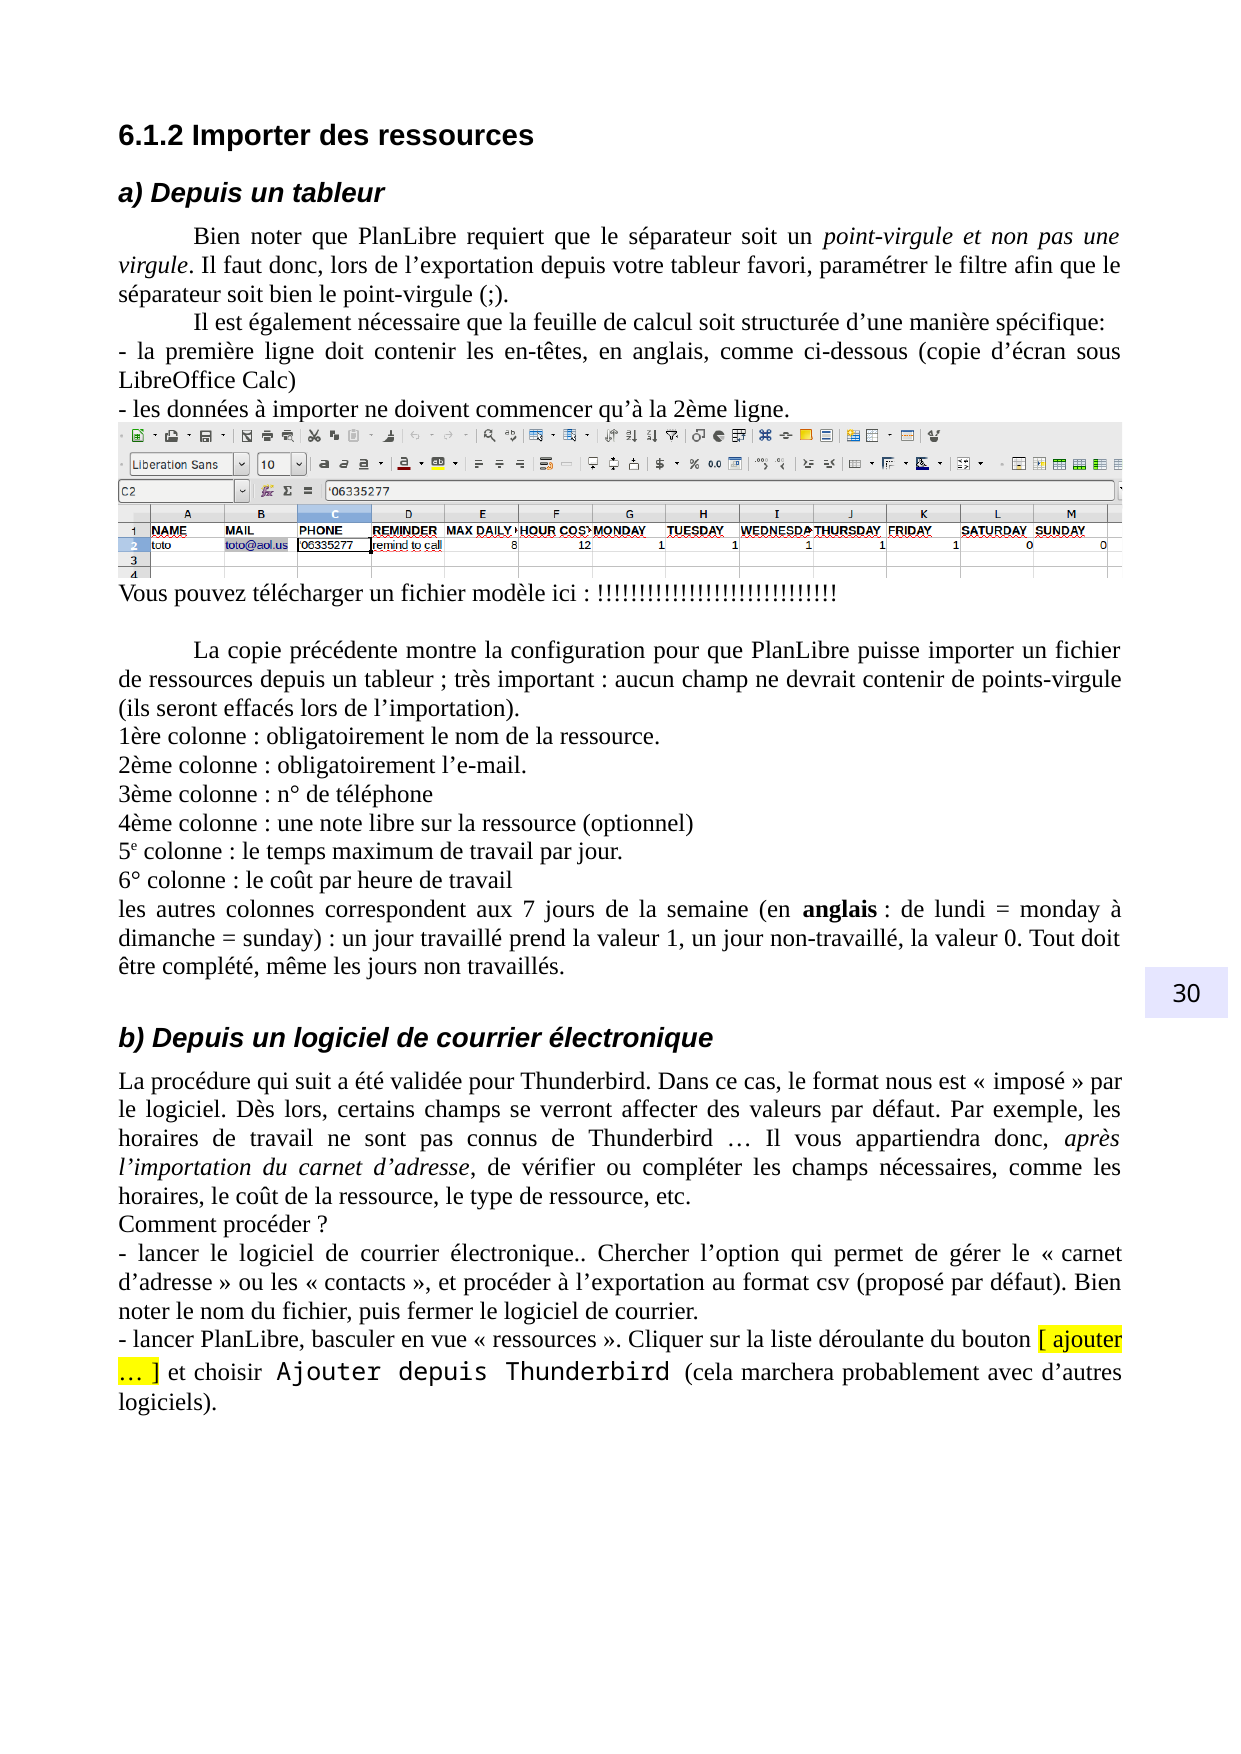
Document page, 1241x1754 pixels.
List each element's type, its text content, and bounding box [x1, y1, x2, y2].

text Bien noter que PlanLibre requiert que le séparateur soit un point-virgule et non pas une virgule. Il faut donc, lors de l’exportation depuis votre tableur favori, paramétrer le filtre afin que le séparateur soit bien le point-virgule (;). [118, 221, 1122, 307]
text - lancer le logiciel de courrier électronique.. Chercher l’option qui permet de gérer le « carnet d’adresse » ou les « contacts », et procéder à l’exportation au format csv (proposé par défaut). Bien noter le nom du fichier, puis fermer le logiciel de courrier. [118, 1238, 1122, 1324]
text La procédure qui suit a été validée pour Thunderbird. Dans ce cas, le format nous est « imposé » par le logiciel. Dès lors, certains champs se verront affecter des valeurs par défaut. Par exemple, les horaires de travail ne sont pas connus de Thunderbird … Il vous appartiendra donc, après l’importation du carnet d’adresse, de vérifier ou compléter les champs nécessaires, comme les horaires, le coût de la ressource, le type de ressource, etc. [118, 1066, 1122, 1209]
subtitle a) Depuis un tableur [118, 177, 1122, 209]
subtitle 6.1.2 Importer des ressources [118, 118, 1122, 152]
text Vous pouvez télécharger un fichier modèle ici : !!!!!!!!!!!!!!!!!!!!!!!!!!!!! [118, 578, 1122, 606]
text 6° colonne : le coût par heure de travail [118, 865, 1122, 894]
text les autres colonnes correspondent aux 7 jours de la semaine (en anglais : de lundi = monday à dimanche = sunday) : un jour travaillé prend la valeur 1, un jour non-travaillé, la valeur 0. Tout doit être complété, même les jours non travaillés. [118, 894, 1122, 980]
text 4ème colonne : une note libre sur la ressource (optionnel) [118, 808, 1122, 836]
text 5e colonne : le temps maximum de travail par jour. [118, 836, 1122, 865]
text Il est également nécessaire que la feuille de calcul soit structurée d’une manière spécifique: [118, 307, 1122, 336]
text 2ème colonne : obligatoirement l’e-mail. [118, 750, 1122, 779]
text Comment procéder ? [118, 1209, 1122, 1238]
text - lancer PlanLibre, basculer en vue « ressources ». Cliquer sur la liste déroulante du bouton [ ajouter … ] et choisir Ajouter depuis Thunderbird (cela marchera probablement avec d’autres logiciels). [118, 1324, 1122, 1416]
text 3ème colonne : n° de téléphone [118, 779, 1122, 808]
text La copie précédente montre la configuration pour que PlanLibre puisse importer un fichier de ressources depuis un tableur ; très important : aucun champ ne devrait contenir de points-virgule (ils seront effacés lors de l’importation). [118, 635, 1122, 721]
text 1ère colonne : obligatoirement le nom de la ressource. [118, 721, 1122, 750]
picture [118, 422, 1123, 578]
subtitle b) Depuis un logiciel de courrier électronique [118, 1021, 1122, 1053]
text - les données à importer ne doivent commencer qu’à la 2ème ligne. [118, 394, 1122, 422]
text - la première ligne doit contenir les en-têtes, en anglais, comme ci-dessous (copie d’écran sous LibreOffice Calc) [118, 336, 1122, 394]
